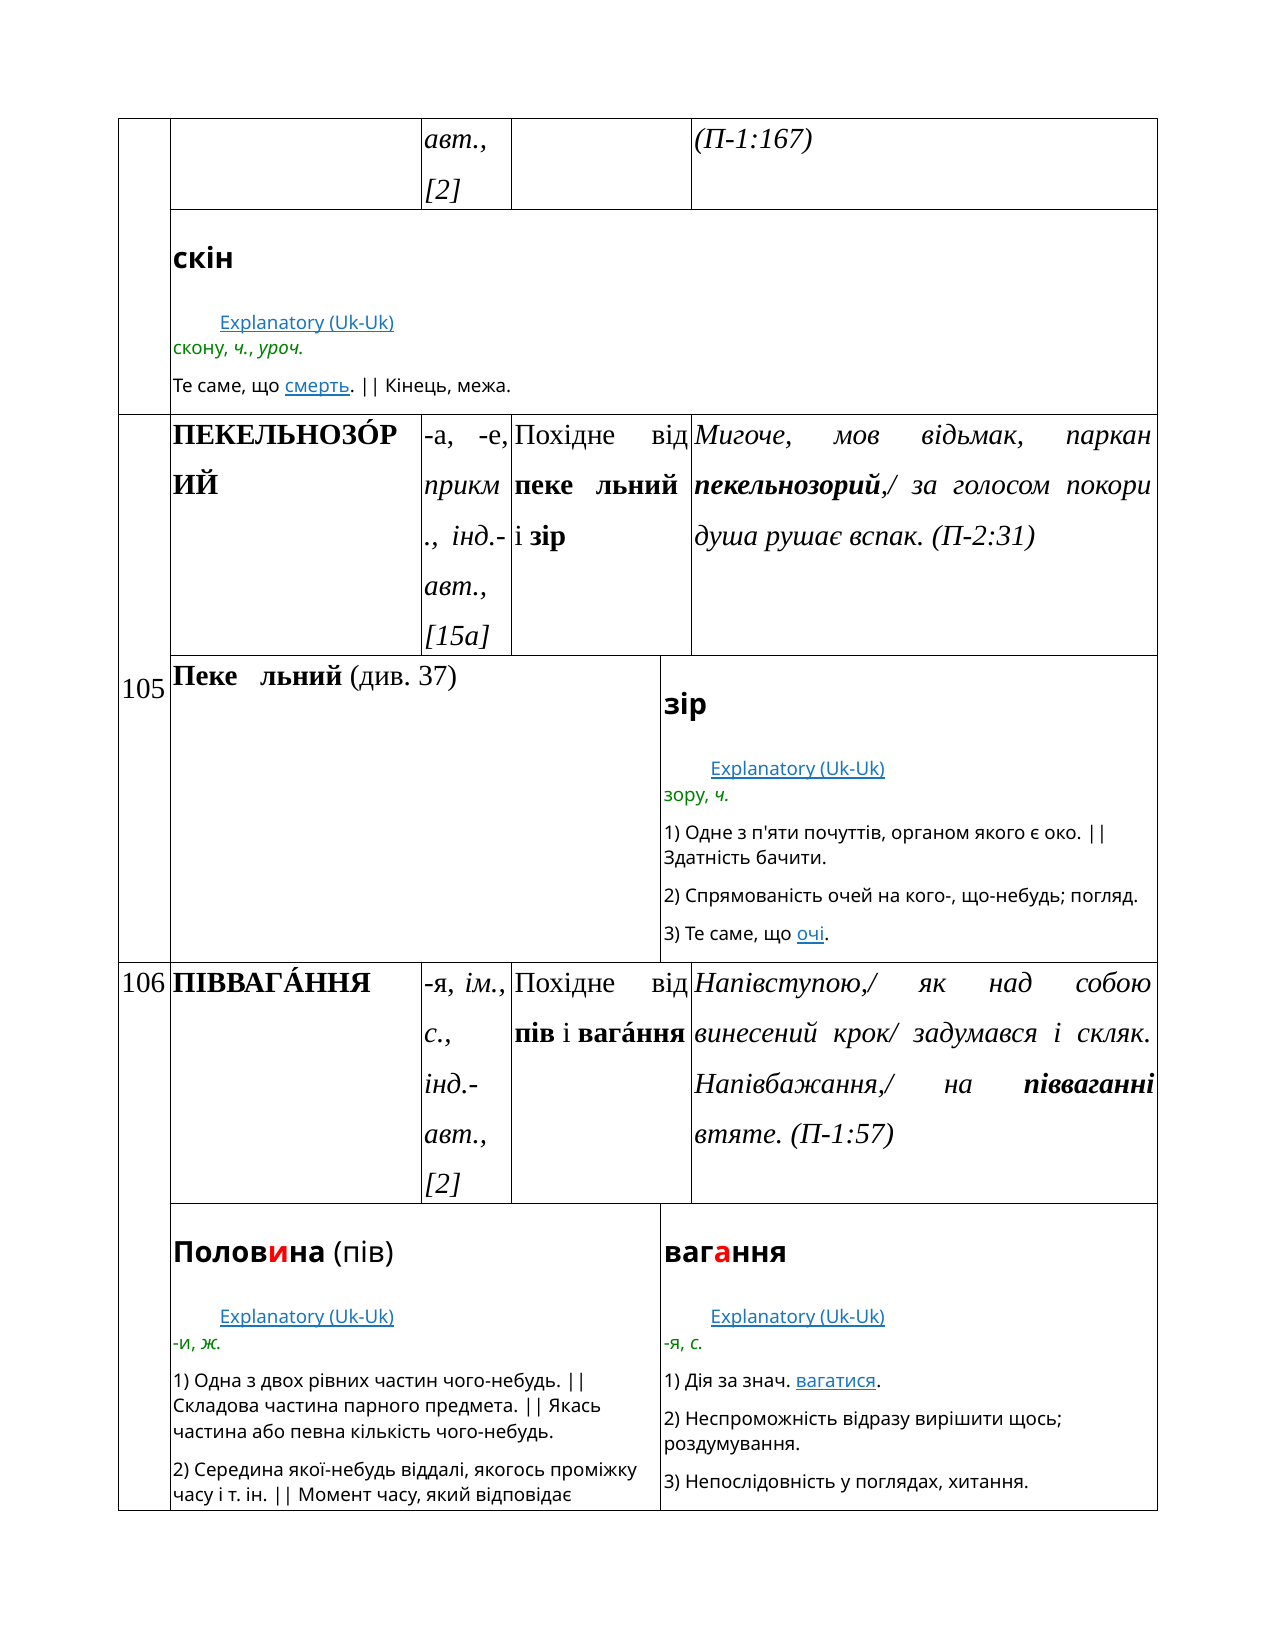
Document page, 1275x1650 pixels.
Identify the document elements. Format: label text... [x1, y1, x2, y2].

table_cell [171, 119, 421, 208]
table_cell Напівступою,/ як над собою винесений крок/ задумався і скляк. Напівбажання,/ на півваганні втяте. (П-1:57) [692, 963, 1157, 1203]
table_cell [119, 119, 170, 414]
table_cell Піввагáння [171, 963, 421, 1203]
table_cell -я, ім., с., інд.-авт., [2] [422, 963, 511, 1203]
table_cell вагання Explanatory (Uk-Uk) -я, с. 1) Дія за знач. вагатися. 2) Неспроможність відразу вирішити щось; роздумування. 3) Непослідовність у поглядах, хитання. [661, 1204, 1157, 1510]
table_cell -а, -е, прикм., інд.-авт., [15а] [422, 415, 511, 655]
table_cell авт., [2] [422, 119, 511, 208]
table_cell Пекельний (див. 37) [171, 656, 660, 962]
table_cell 105 [119, 415, 170, 962]
table_cell Мигоче, мов відьмак, паркан пекельнозорий,/ за голосом покори душа рушає вспак. (П-2:31) [692, 415, 1157, 655]
table_cell Похідне від пекельний і зір [512, 415, 691, 655]
table_cell Пекельнозóрий [171, 415, 421, 655]
table_cell Половина (пів) Explanatory (Uk-Uk) -и, ж. 1) Одна з двох рівних частин чого-небудь. || Складова частина парного предмета. || Якась частина або певна кількість чого-небудь. 2) Середина якої-небудь віддалі, якогось проміжку часу і т. ін. || Момент часу, який відповідає [171, 1204, 660, 1510]
table_cell 106 [119, 963, 170, 1510]
table_cell [512, 119, 691, 208]
table_cell скін Explanatory (Uk-Uk) скону, ч., уроч. Те саме, що смерть. || Кінець, межа. [171, 210, 1157, 414]
table_cell (П-1:167) [692, 119, 1157, 208]
table_cell зір Explanatory (Uk-Uk) зору, ч. 1) Одне з п'яти почуттів, органом якого є око. || Здатність бачити. 2) Спрямованість очей на кого-, що-небудь; погляд. 3) Те саме, що очі. [661, 656, 1157, 962]
table_cell Похідне від пів і вагáння [512, 963, 691, 1203]
